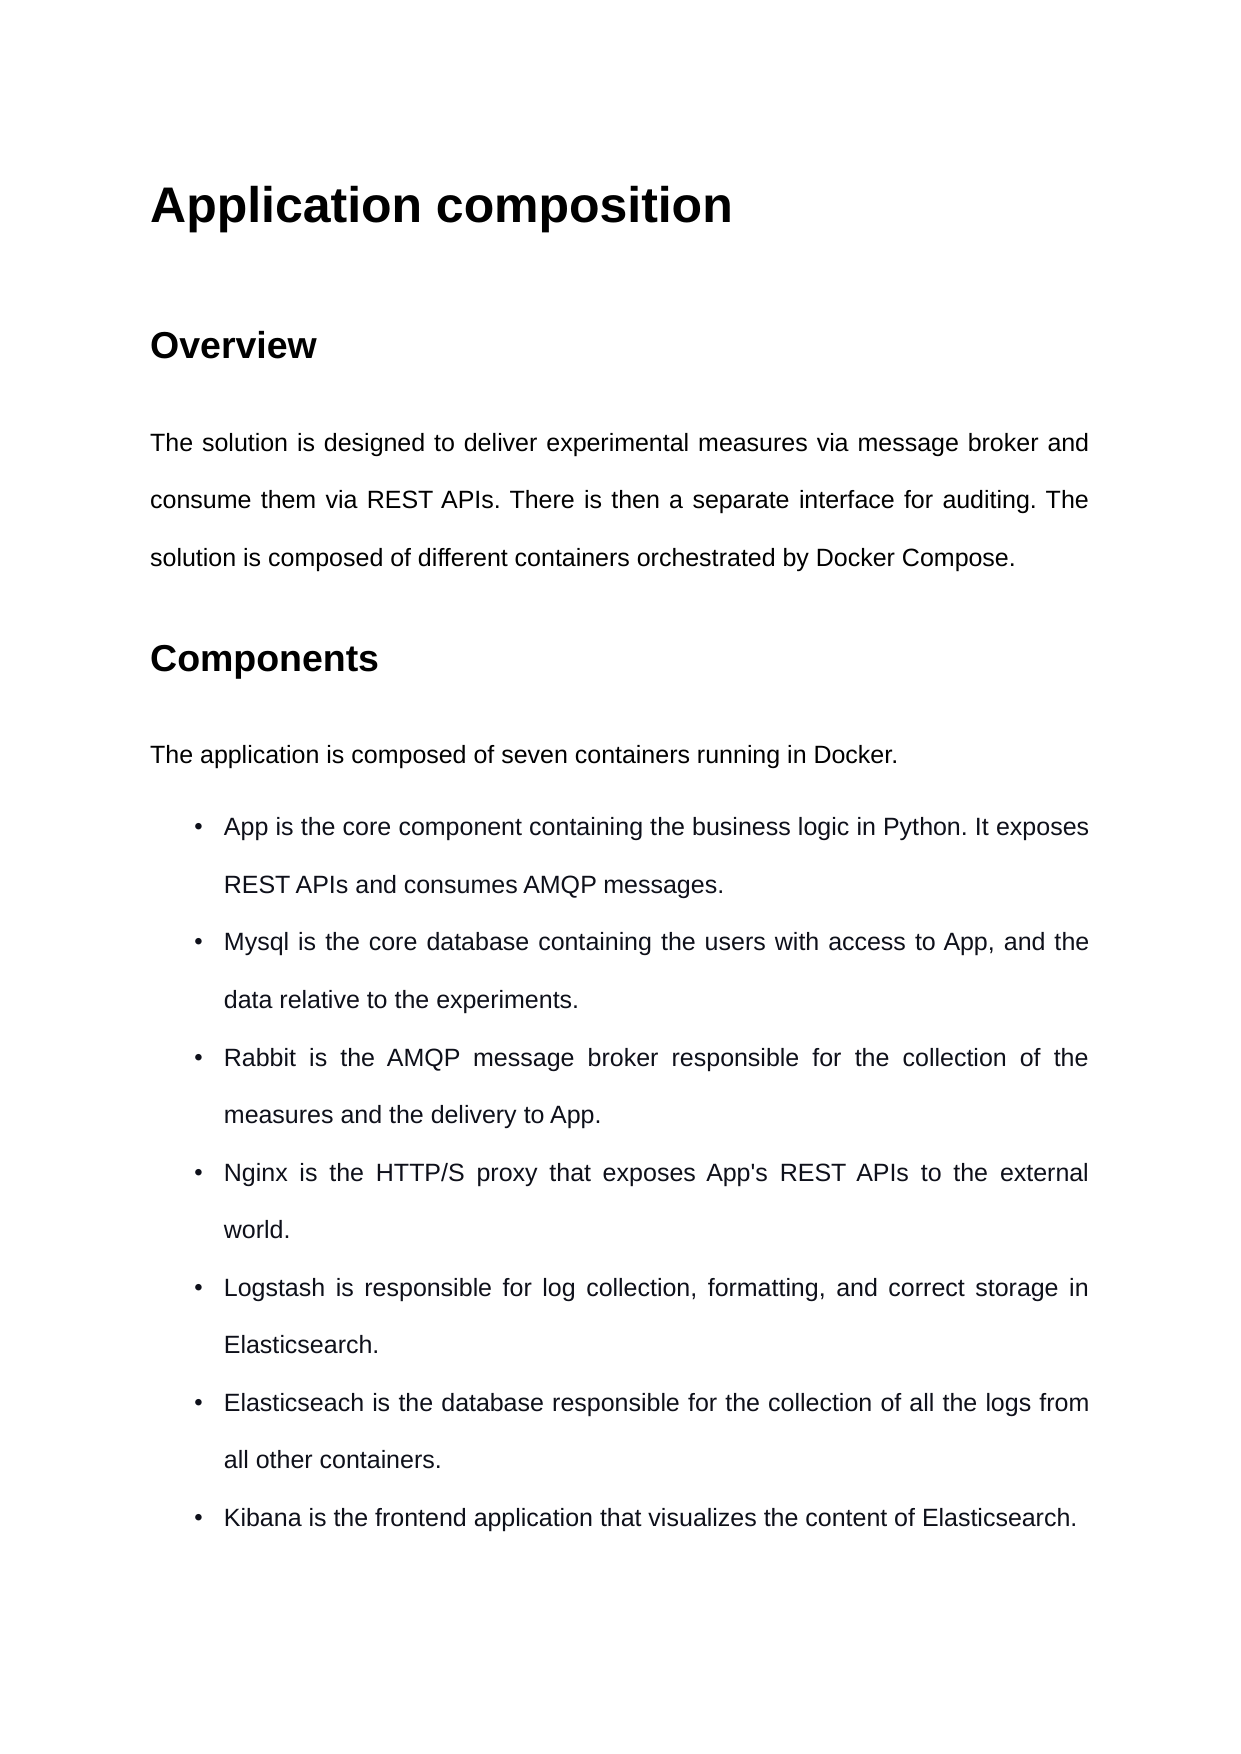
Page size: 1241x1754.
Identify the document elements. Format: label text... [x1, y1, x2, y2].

list Rabbit is the AMQP message broker responsible for the collection of the measures and the delivery to App. [194, 1042, 1091, 1129]
list Nginx is the HTTP/S proxy that exposes App's REST APIs to the external world. [194, 1158, 1091, 1244]
list Mysql is the core database containing the users with access to App, and the data relative to the experiments. [194, 927, 1091, 1014]
list Kibana is the frontend application that visualizes the content of Elasticsearch. [194, 1503, 1091, 1532]
text The application is composed of seven containers running in Docker. [150, 740, 1091, 769]
subtitle Overview [150, 323, 1091, 367]
list Logstash is responsible for log collection, formatting, and correct storage in Elasticsearch. [194, 1273, 1091, 1359]
text The solution is designed to deliver experimental measures via message broker and consume them via REST APIs. There is then a separate interface for auditing. The solution is composed of different containers orchestrated by Docker Compose. [150, 428, 1091, 572]
subtitle Application composition [150, 175, 1091, 232]
subtitle Components [150, 636, 1091, 679]
list Elasticseach is the database responsible for the collection of all the logs from all other containers. [194, 1388, 1091, 1474]
list App is the core component containing the business logic in Python. It exposes REST APIs and consumes AMQP messages. [194, 812, 1091, 899]
